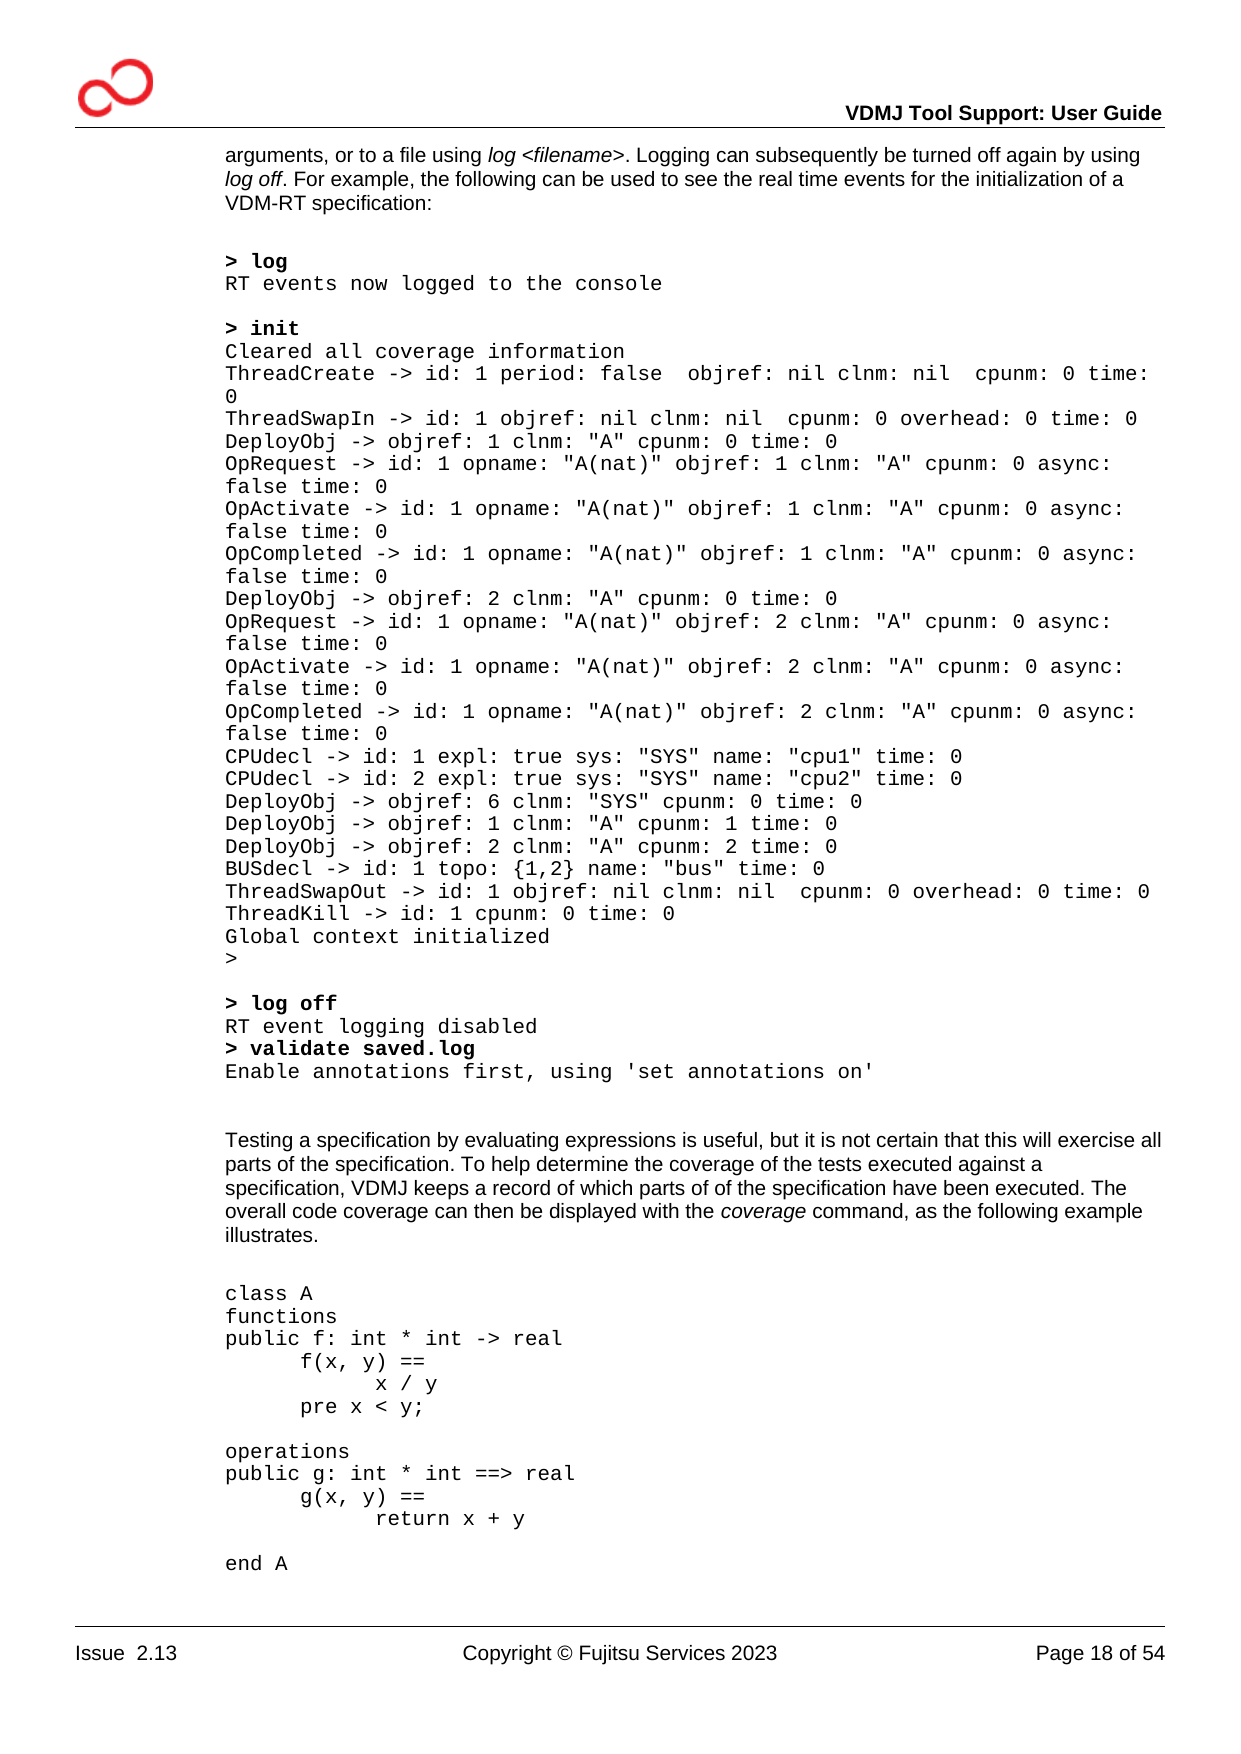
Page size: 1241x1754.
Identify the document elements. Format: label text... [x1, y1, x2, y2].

text CPUdecl -> id: 1 expl: true sys: "SYS" name: "cpu1" time: 0 [225, 745, 1165, 768]
text OpCompleted -> id: 1 opname: "A(nat)" objref: 1 clnm: "A" cpunm: 0 async: false time: 0 [225, 543, 1165, 588]
text OpCompleted -> id: 1 opname: "A(nat)" objref: 2 clnm: "A" cpunm: 0 async: false time: 0 [225, 700, 1165, 745]
text DeployObj -> objref: 6 clnm: "SYS" cpunm: 0 time: 0 [225, 790, 1165, 813]
text DeployObj -> objref: 1 clnm: "A" cpunm: 1 time: 0 [225, 813, 1165, 835]
text Global context initialized [225, 925, 1165, 948]
text DeployObj -> objref: 2 clnm: "A" cpunm: 2 time: 0 [225, 835, 1165, 858]
text pre x < y; [225, 1395, 1165, 1418]
text > log [225, 250, 1165, 273]
text operations [225, 1440, 1165, 1463]
text ThreadSwapIn -> id: 1 objref: nil clnm: nil cpunm: 0 overhead: 0 time: 0 [225, 408, 1165, 430]
text > validate saved.log [225, 1038, 1165, 1060]
text CPUdecl -> id: 2 expl: true sys: "SYS" name: "cpu2" time: 0 [225, 768, 1165, 790]
text OpRequest -> id: 1 opname: "A(nat)" objref: 2 clnm: "A" cpunm: 0 async: false time: 0 [225, 610, 1165, 655]
text end A [225, 1553, 1165, 1575]
text class A [225, 1283, 1165, 1305]
text > init [225, 318, 1165, 340]
text public g: int * int ==> real [225, 1463, 1165, 1485]
text Cleared all coverage information [225, 340, 1165, 363]
picture [78, 52, 153, 127]
text x / y [225, 1373, 1165, 1395]
text ThreadSwapOut -> id: 1 objref: nil clnm: nil cpunm: 0 overhead: 0 time: 0 [225, 880, 1165, 903]
text BUSdecl -> id: 1 topo: {1,2} name: "bus" time: 0 [225, 858, 1165, 880]
text OpRequest -> id: 1 opname: "A(nat)" objref: 1 clnm: "A" cpunm: 0 async: false time: 0 [225, 453, 1165, 498]
text arguments, or to a file using log <filename>. Logging can subsequently be turned off again by using log off. For example, the following can be used to see the real time events for the initialization of a VDM-RT specification: [225, 143, 1165, 215]
text ThreadCreate -> id: 1 period: false objref: nil clnm: nil cpunm: 0 time: 0 [225, 363, 1165, 408]
text RT event logging disabled [225, 1015, 1165, 1038]
text DeployObj -> objref: 2 clnm: "A" cpunm: 0 time: 0 [225, 588, 1165, 610]
text g(x, y) == [225, 1485, 1165, 1508]
text > [225, 948, 1165, 970]
text functions [225, 1305, 1165, 1328]
text f(x, y) == [225, 1350, 1165, 1373]
text > log off [225, 993, 1165, 1015]
text OpActivate -> id: 1 opname: "A(nat)" objref: 1 clnm: "A" cpunm: 0 async: false time: 0 [225, 498, 1165, 543]
text DeployObj -> objref: 1 clnm: "A" cpunm: 0 time: 0 [225, 430, 1165, 453]
text return x + y [225, 1508, 1165, 1530]
text OpActivate -> id: 1 opname: "A(nat)" objref: 2 clnm: "A" cpunm: 0 async: false time: 0 [225, 655, 1165, 700]
text ThreadKill -> id: 1 cpunm: 0 time: 0 [225, 903, 1165, 925]
text public f: int * int -> real [225, 1328, 1165, 1350]
text RT events now logged to the console [225, 273, 1165, 295]
text Enable annotations first, using 'set annotations on' [225, 1060, 1165, 1083]
text Testing a specification by evaluating expressions is useful, but it is not certain that this will exercise all parts of the specification. To help determine the coverage of the tests executed against a specification, VDMJ keeps a record of which parts of of the specification have been executed. The overall code coverage can then be displayed with the coverage command, as the following example illustrates. [225, 1128, 1165, 1248]
